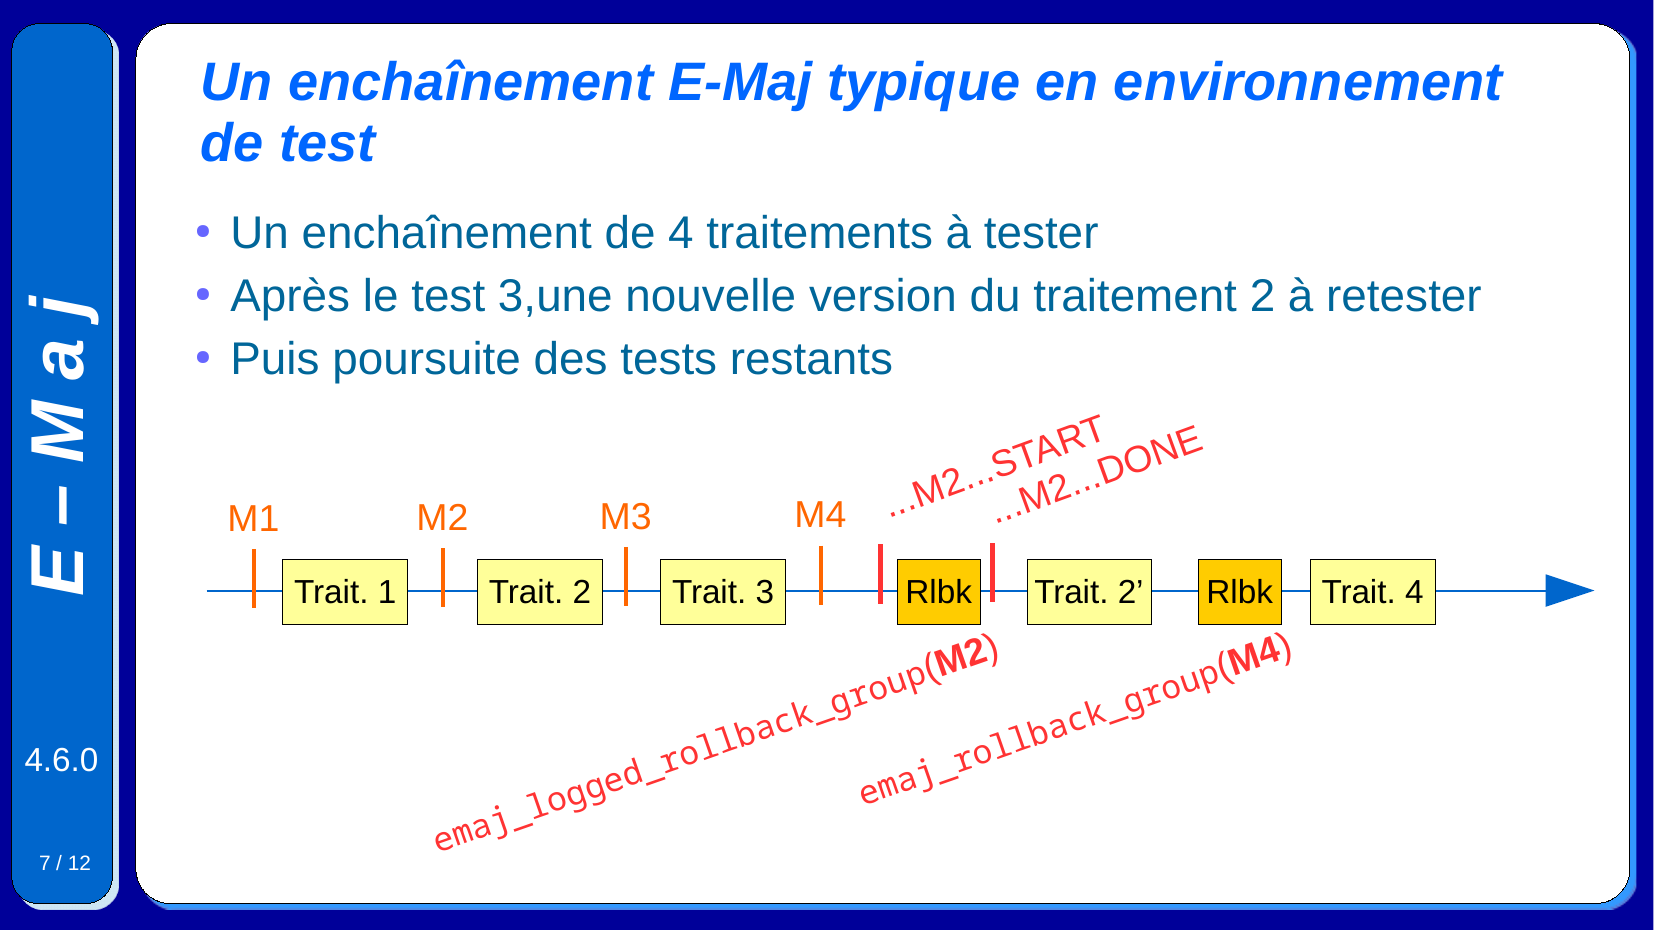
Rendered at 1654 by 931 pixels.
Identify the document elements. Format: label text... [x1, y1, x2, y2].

text_box Trait. 1 [282, 559, 408, 625]
text_box M3 [584, 487, 667, 545]
list Un enchaînement de 4 traitements à tester Après le test 3,une nouvelle version du traitement 2 à retester Puis poursuite des tests restants [177, 206, 1587, 385]
text_box Trait. 2’ [1027, 559, 1152, 625]
text_box Trait. 2 [477, 559, 603, 625]
text_box ...M2...DONE [967, 404, 1225, 545]
text_box M2 [401, 488, 484, 546]
text_box ...M2...START [860, 394, 1123, 539]
text_box emaj_rollback_group(M4) [834, 609, 1318, 837]
text_box Rlbk [1198, 559, 1282, 625]
text_box Trait. 3 [660, 559, 786, 625]
text_box Trait. 4 [1310, 559, 1436, 625]
text_box emaj_logged_rollback_group(M2) [409, 610, 1025, 884]
text_box M1 [212, 490, 295, 547]
text_box M4 [779, 486, 862, 544]
title Un enchaînement E-Maj typique en environnement de test [200, 34, 1575, 191]
text_box Rlbk [897, 559, 981, 625]
